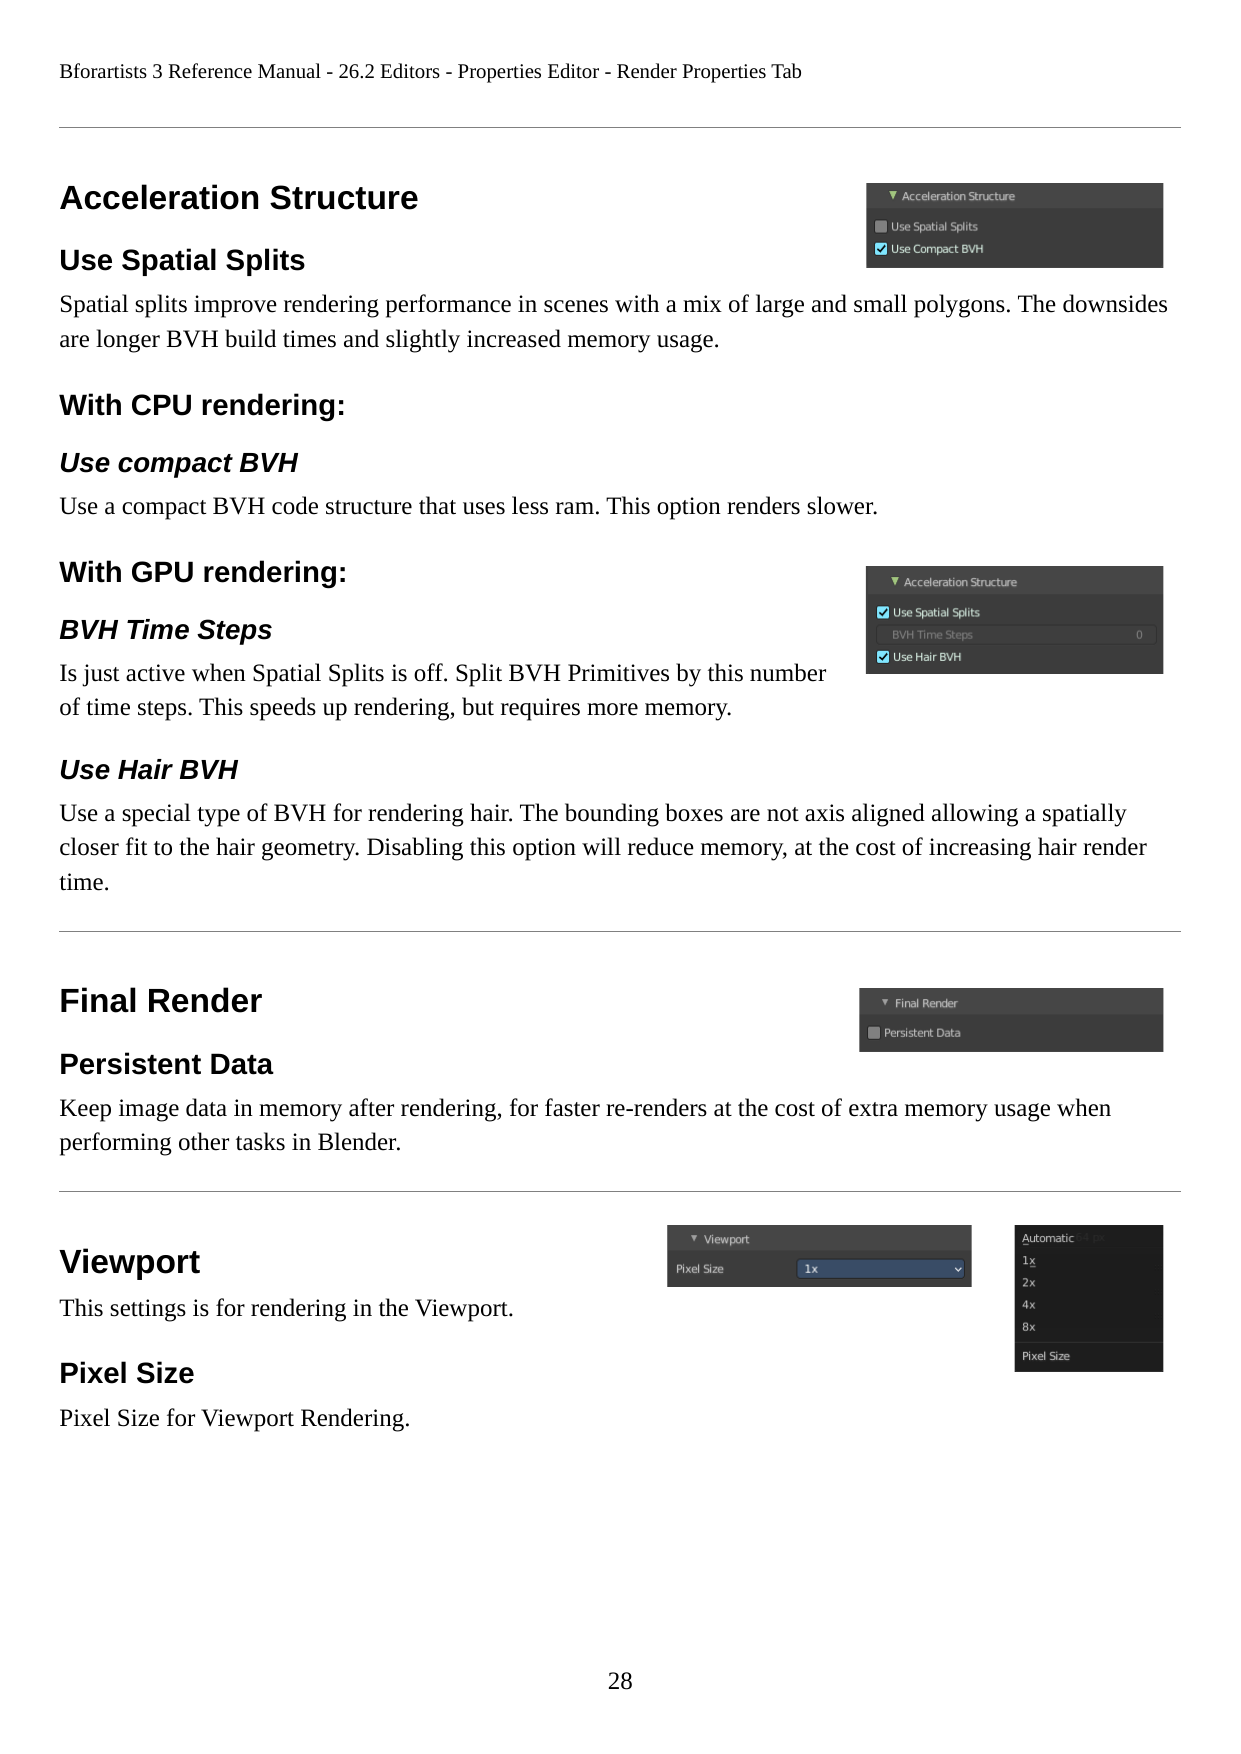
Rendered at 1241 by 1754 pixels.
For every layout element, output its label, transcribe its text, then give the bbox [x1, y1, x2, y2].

subtitle [972, 1242, 1014, 1280]
picture [866, 183, 1164, 268]
picture [865, 566, 1164, 674]
text Use a special type of BVH for rendering hair. The bounding boxes are not axis aligned allowing a spatially closer fit to the hair geometry. Disabling this option will reduce memory, at the cost of increasing hair render time. [59, 798, 1181, 896]
text Use a compact BVH code structure that uses less ram. This option renders slower. [59, 491, 1181, 519]
subtitle With CPU rendering: [59, 388, 1181, 421]
picture [1014, 1225, 1164, 1372]
text This settings is for rendering in the Viewport. [59, 1293, 1014, 1321]
subtitle Use Hair BVH [59, 754, 1181, 786]
subtitle Viewport [59, 1242, 667, 1280]
subtitle Persistent Data [59, 1047, 1181, 1081]
subtitle [1164, 1242, 1181, 1280]
picture [859, 988, 1164, 1052]
subtitle With GPU rendering: [59, 554, 1181, 588]
subtitle Pixel Size [59, 1356, 1181, 1390]
text Pixel Size for Viewport Rendering. [59, 1403, 1181, 1431]
subtitle [1164, 613, 1181, 645]
picture [667, 1225, 972, 1287]
subtitle Acceleration Structure [59, 178, 1181, 216]
subtitle BVH Time Steps [59, 613, 865, 645]
text Spatial splits improve rendering performance in scenes with a mix of large and small polygons. The downsides are longer BVH build times and slightly increased memory usage. [59, 289, 1181, 353]
text Is just active when Spatial Splits is off. Split BVH Primitives by this number of time steps. This speeds up rendering, but requires more memory. [59, 658, 1181, 721]
subtitle Use Spatial Splits [59, 243, 1181, 277]
subtitle Final Render [59, 981, 1181, 1020]
subtitle Use compact BVH [59, 446, 1181, 478]
text Keep image data in memory after rendering, for faster re-renders at the cost of extra memory usage when performing other tasks in Blender. [59, 1093, 1181, 1156]
